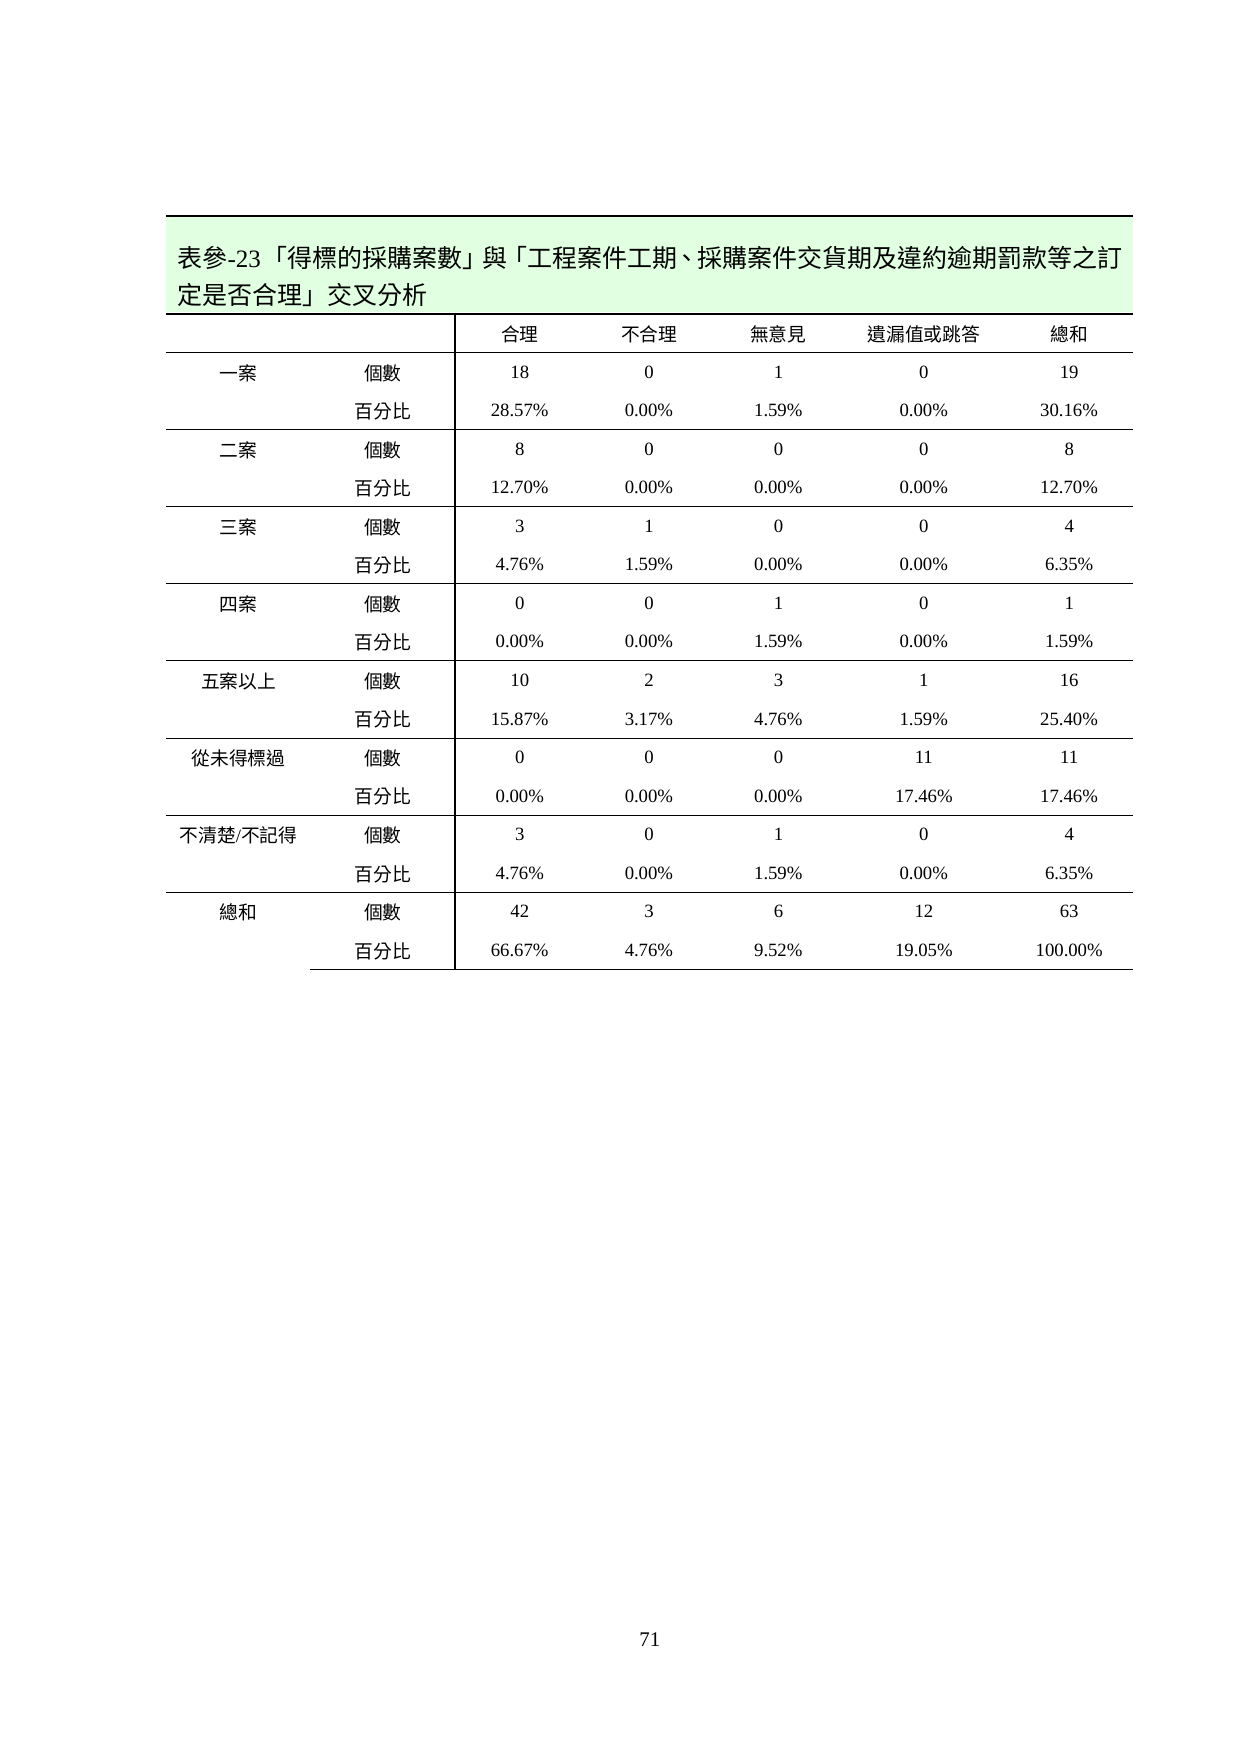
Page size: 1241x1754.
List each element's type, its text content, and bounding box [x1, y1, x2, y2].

table_cell 0.00% [584, 853, 713, 892]
table_cell 0 [584, 584, 713, 622]
table_cell 66.67% [456, 930, 584, 969]
table_cell 百分比 [310, 776, 454, 814]
table_cell 0 [584, 430, 713, 468]
table_cell 0 [714, 507, 843, 545]
table_cell 從未得標過 [166, 739, 310, 814]
table_cell 11 [1005, 739, 1133, 776]
table_cell 0.00% [843, 391, 1004, 429]
table_cell 1 [843, 661, 1004, 699]
table_cell 0.00% [714, 776, 843, 814]
table_header 表參-23 「得標的採購案數」與「工程案件工期、採購案件交貨期及違約逾期罰款等之訂定是否合理」交叉分析 [166, 217, 1133, 312]
table_cell 0 [456, 739, 584, 776]
table_cell 個數 [310, 893, 454, 930]
table_cell 0.00% [584, 468, 713, 506]
table_cell 4.76% [456, 853, 584, 892]
table_cell 3 [584, 893, 713, 930]
table_cell 遺漏值或跳答 [843, 315, 1004, 352]
table_cell 三案 [166, 507, 310, 583]
table_cell 1 [584, 507, 713, 545]
table_cell 0.00% [714, 545, 843, 583]
table_cell 11 [843, 739, 1004, 776]
table_cell 6 [714, 893, 843, 930]
table_cell 個數 [310, 353, 454, 391]
table_cell 1.59% [843, 699, 1004, 737]
table_cell 0 [584, 739, 713, 776]
table_cell 五案以上 [166, 661, 310, 737]
table_cell 0 [584, 816, 713, 853]
table_cell 0 [843, 584, 1004, 622]
table_cell 1.59% [584, 545, 713, 583]
table_cell [166, 315, 310, 352]
table_cell 0 [843, 507, 1004, 545]
table_cell 2 [584, 661, 713, 699]
table_cell 30.16% [1005, 391, 1133, 429]
table_cell 16 [1005, 661, 1133, 699]
table_cell 0 [843, 353, 1004, 391]
table_cell 8 [1005, 430, 1133, 468]
table_cell 0.00% [456, 622, 584, 660]
table_cell 6.35% [1005, 853, 1133, 892]
table_cell 12.70% [1005, 468, 1133, 506]
table_cell 百分比 [310, 545, 454, 583]
table_cell 0 [456, 584, 584, 622]
table_cell 1.59% [714, 622, 843, 660]
table_cell 0 [714, 430, 843, 468]
table_cell 1 [714, 353, 843, 391]
table_cell 百分比 [310, 622, 454, 660]
table_cell 1 [714, 584, 843, 622]
table_cell 28.57% [456, 391, 584, 429]
table_cell 個數 [310, 584, 454, 622]
table_cell 63 [1005, 893, 1133, 930]
table_cell 0.00% [584, 622, 713, 660]
table_cell 總和 [166, 893, 310, 969]
table_cell 4.76% [714, 699, 843, 737]
table_cell 0.00% [843, 545, 1004, 583]
table_cell 個數 [310, 739, 454, 776]
table_cell 10 [456, 661, 584, 699]
table_cell 17.46% [1005, 776, 1133, 814]
table_cell 0 [714, 739, 843, 776]
table_cell 15.87% [456, 699, 584, 737]
table_cell 0 [584, 353, 713, 391]
table_cell 合理 [456, 315, 584, 352]
table_cell 百分比 [310, 699, 454, 737]
table_cell 4.76% [456, 545, 584, 583]
table_cell 1.59% [1005, 622, 1133, 660]
table_cell 42 [456, 893, 584, 930]
table_cell 0.00% [584, 391, 713, 429]
table_cell 0.00% [714, 468, 843, 506]
table_cell 1 [1005, 584, 1133, 622]
table_cell 19.05% [843, 930, 1004, 969]
table_cell 1.59% [714, 391, 843, 429]
table_cell 12 [843, 893, 1004, 930]
table_cell 無意見 [714, 315, 843, 352]
table_cell 3 [714, 661, 843, 699]
table_cell 8 [456, 430, 584, 468]
table_cell 6.35% [1005, 545, 1133, 583]
table_cell 一案 [166, 353, 310, 429]
table_cell 9.52% [714, 930, 843, 969]
table_cell 3.17% [584, 699, 713, 737]
table_cell 0.00% [843, 468, 1004, 506]
table_cell 百分比 [310, 853, 454, 892]
table_cell 個數 [310, 430, 454, 468]
table_cell 1 [714, 816, 843, 853]
table_cell 0.00% [456, 776, 584, 814]
table_cell 百分比 [310, 391, 454, 429]
table_cell 3 [456, 507, 584, 545]
table_cell 4.76% [584, 930, 713, 969]
table_cell 不清楚/不記得 [166, 816, 310, 892]
table_cell 19 [1005, 353, 1133, 391]
table_cell [310, 315, 454, 352]
table_cell 1.59% [714, 853, 843, 892]
table_cell 0 [843, 430, 1004, 468]
table_cell 個數 [310, 507, 454, 545]
table_cell 0 [843, 816, 1004, 853]
table_cell 4 [1005, 507, 1133, 545]
table_cell 4 [1005, 816, 1133, 853]
table_cell 百分比 [310, 930, 454, 969]
table_cell 總和 [1005, 315, 1133, 352]
table_cell 12.70% [456, 468, 584, 506]
table_cell 百分比 [310, 468, 454, 506]
table_cell 25.40% [1005, 699, 1133, 737]
table_cell 0.00% [843, 853, 1004, 892]
table_cell 100.00% [1005, 930, 1133, 969]
table_cell 0.00% [843, 622, 1004, 660]
table_cell 四案 [166, 584, 310, 660]
table_cell 3 [456, 816, 584, 853]
table_cell 不合理 [584, 315, 713, 352]
table_cell 0.00% [584, 776, 713, 814]
table_cell 個數 [310, 661, 454, 699]
table_cell 18 [456, 353, 584, 391]
table_cell 個數 [310, 816, 454, 853]
table_cell 17.46% [843, 776, 1004, 814]
table_cell 二案 [166, 430, 310, 506]
